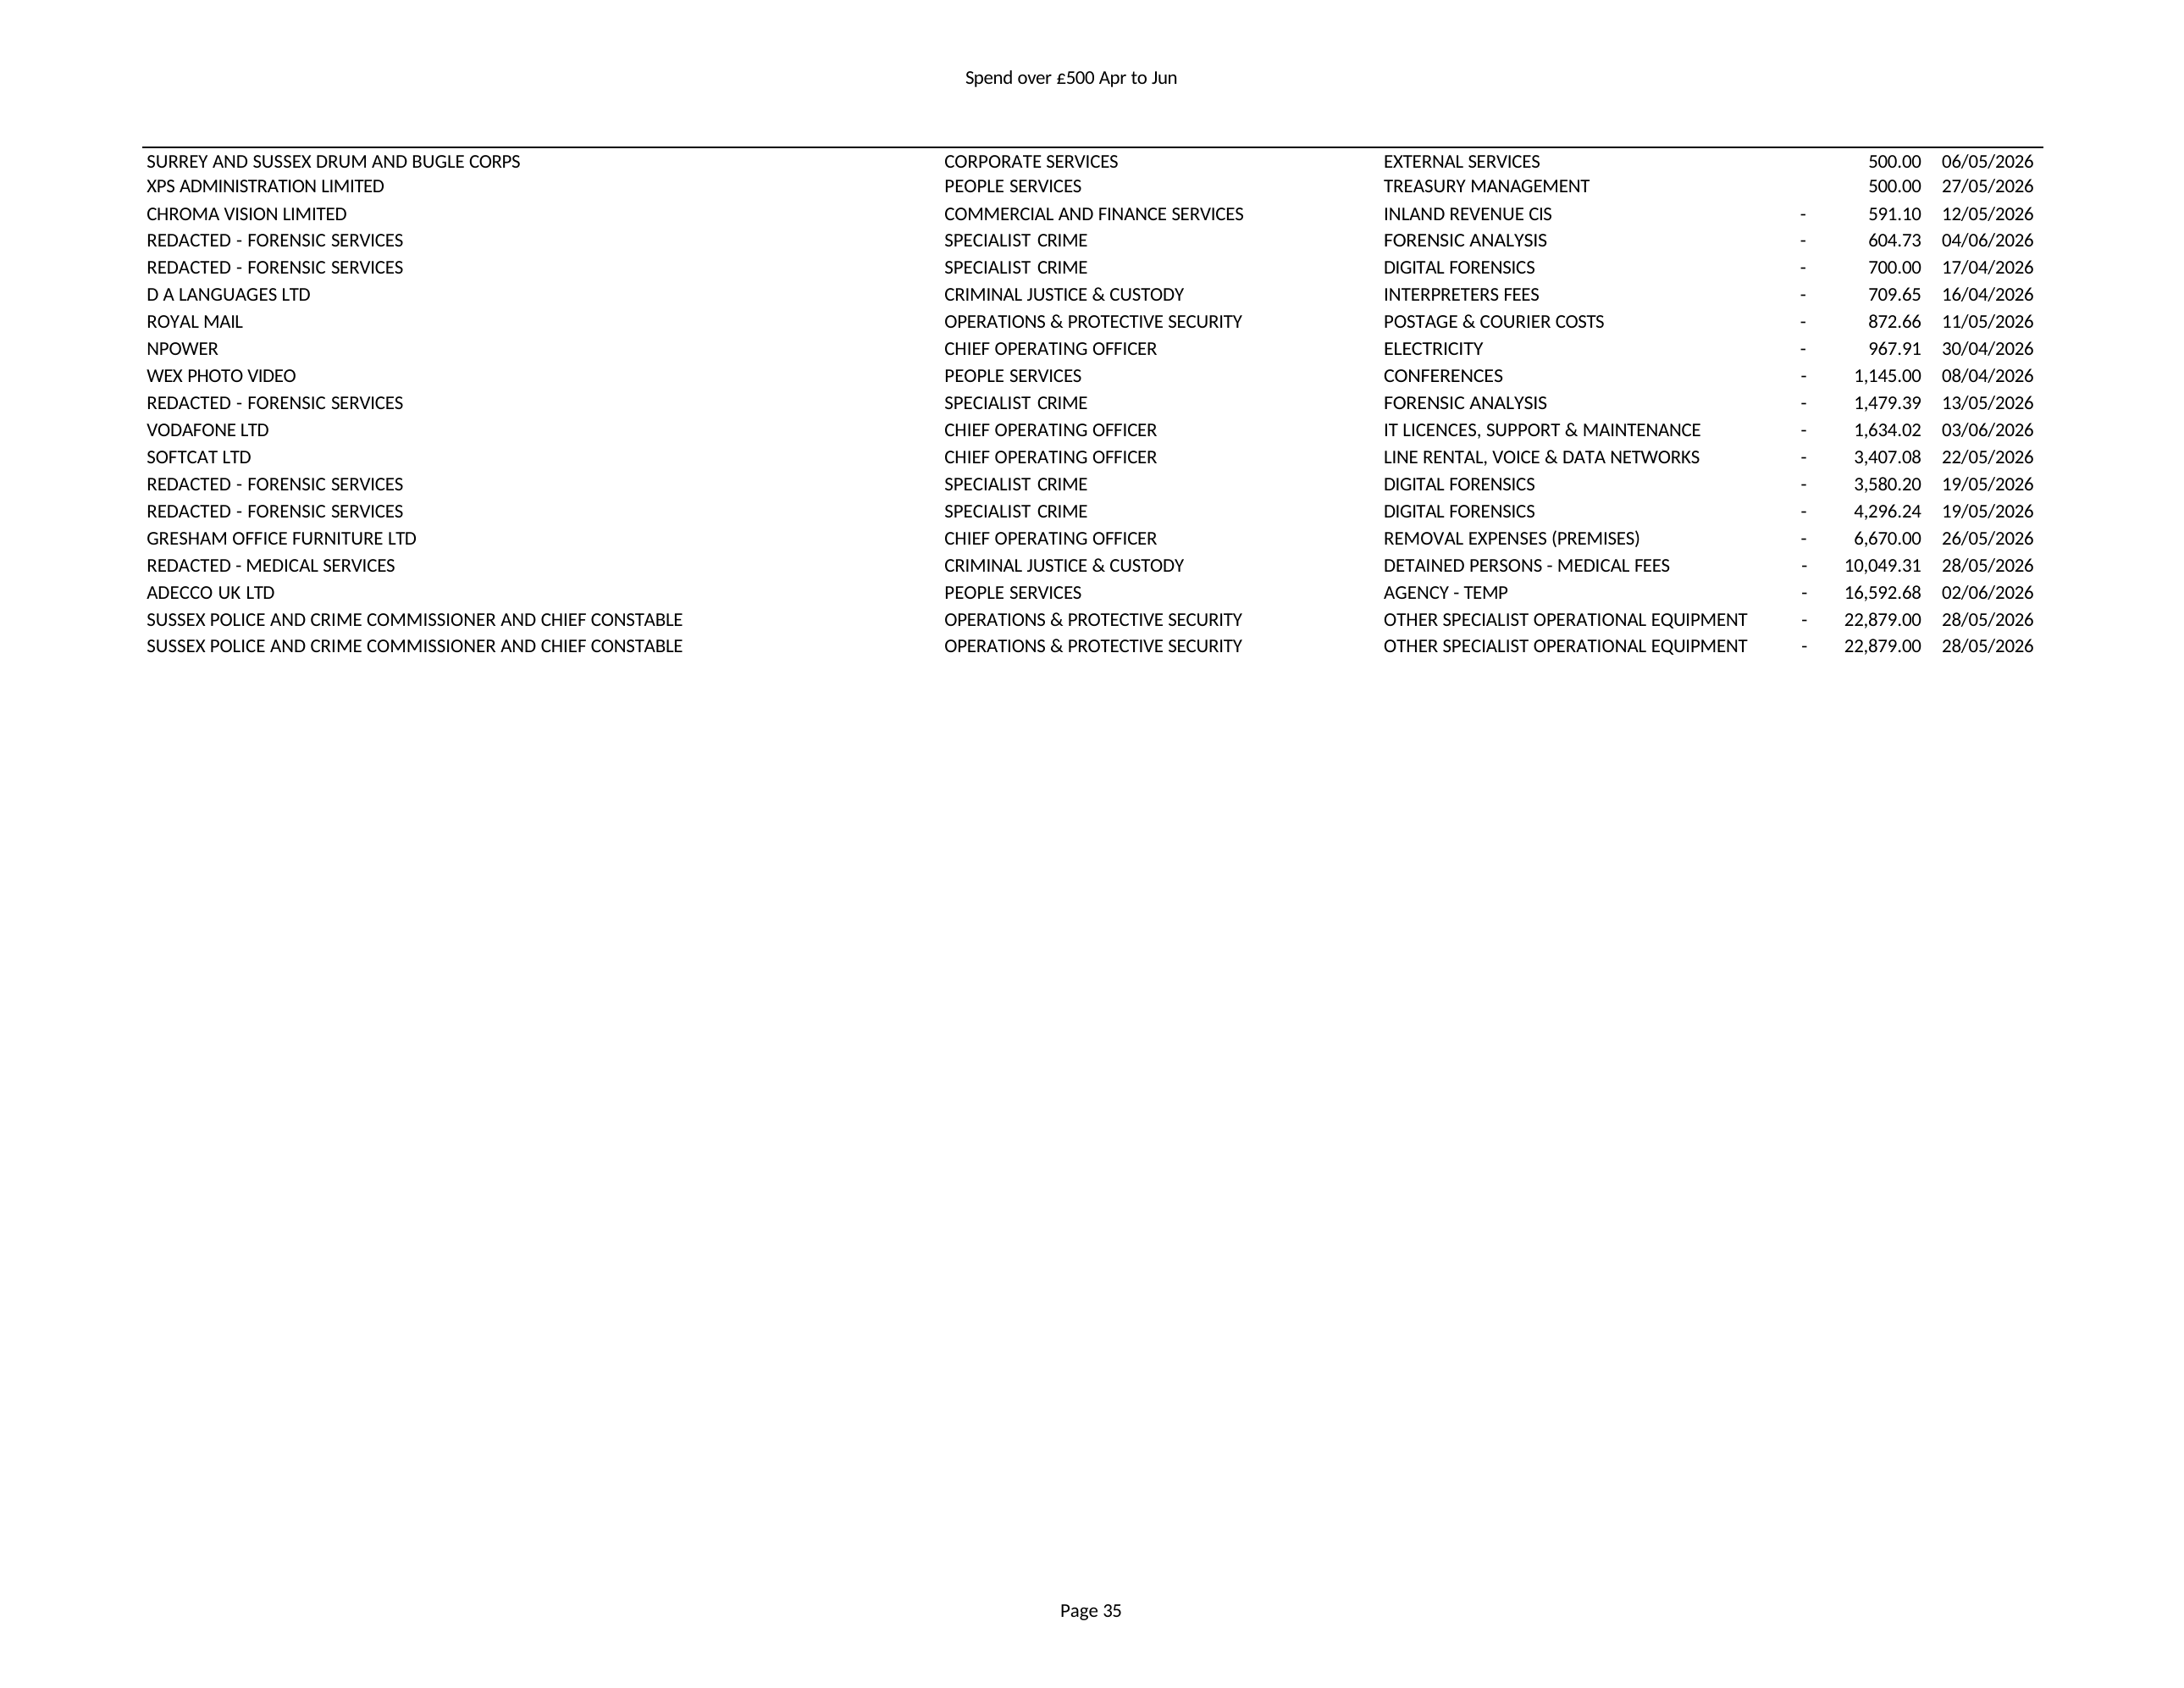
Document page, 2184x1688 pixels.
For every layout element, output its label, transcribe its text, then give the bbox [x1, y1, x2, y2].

table_cell REDACTED - FORENSIC SERVICES [142, 498, 940, 524]
table_cell 12/05/2026 [1930, 200, 2043, 227]
table_cell 19/05/2026 [1930, 498, 2043, 524]
table_cell CONFERENCES [1380, 363, 1793, 390]
table_cell DETAINED PERSONS - MEDICAL FEES [1380, 552, 1793, 578]
table_cell SPECIALIST CRIME [940, 471, 1380, 498]
table_cell INLAND REVENUE CIS [1380, 200, 1793, 227]
table_cell PEOPLE SERVICES [940, 363, 1380, 390]
table_cell REDACTED - MEDICAL SERVICES [142, 552, 940, 578]
table_cell - 6,670.00 [1793, 525, 1930, 552]
table_cell CHIEF OPERATING OFFICER [940, 417, 1380, 444]
table_cell 28/05/2026 [1930, 634, 2043, 658]
table_cell REDACTED - FORENSIC SERVICES [142, 227, 940, 254]
table_cell CHIEF OPERATING OFFICER [940, 444, 1380, 471]
table_cell - 967.91 [1793, 335, 1930, 363]
table_cell 02/06/2026 [1930, 579, 2043, 606]
table_cell AGENCY - TEMP [1380, 579, 1793, 606]
table_cell - 604.73 [1793, 227, 1930, 254]
table_cell - 1,145.00 [1793, 363, 1930, 390]
table_cell FORENSIC ANALYSIS [1380, 390, 1793, 417]
table_cell ROYAL MAIL [142, 308, 940, 335]
table_cell LINE RENTAL, VOICE & DATA NETWORKS [1380, 444, 1793, 471]
table_cell ELECTRICITY [1380, 335, 1793, 363]
table_cell REDACTED - FORENSIC SERVICES [142, 471, 940, 498]
table_cell DIGITAL FORENSICS [1380, 471, 1793, 498]
table_cell - 1,634.02 [1793, 417, 1930, 444]
table_cell 11/05/2026 [1930, 308, 2043, 335]
table_cell CRIMINAL JUSTICE & CUSTODY [940, 281, 1380, 308]
table_cell 28/05/2026 [1930, 552, 2043, 578]
table_cell OPERATIONS & PROTECTIVE SECURITY [940, 606, 1380, 633]
table_cell REDACTED - FORENSIC SERVICES [142, 390, 940, 417]
table_cell DIGITAL FORENSICS [1380, 254, 1793, 281]
table_cell GRESHAM OFFICE FURNITURE LTD [142, 525, 940, 552]
table_cell - 22,879.00 [1793, 606, 1930, 633]
table_cell 26/05/2026 [1930, 525, 2043, 552]
table_cell CORPORATE SERVICES [940, 148, 1380, 173]
table_cell SOFTCAT LTD [142, 444, 940, 471]
table_cell WEX PHOTO VIDEO [142, 363, 940, 390]
table_cell - 16,592.68 [1793, 579, 1930, 606]
table_cell EXTERNAL SERVICES [1380, 148, 1793, 173]
table_cell SPECIALIST CRIME [940, 498, 1380, 524]
table_cell 22/05/2026 [1930, 444, 2043, 471]
table_cell - 10,049.31 [1793, 552, 1930, 578]
table_cell - 3,580.20 [1793, 471, 1930, 498]
table_cell OTHER SPECIALIST OPERATIONAL EQUIPMENT [1380, 634, 1793, 658]
table_cell 27/05/2026 [1930, 173, 2043, 200]
table_cell FORENSIC ANALYSIS [1380, 227, 1793, 254]
table_cell - 591.10 [1793, 200, 1930, 227]
table_cell CHIEF OPERATING OFFICER [940, 335, 1380, 363]
table_cell CHROMA VISION LIMITED [142, 200, 940, 227]
table_cell REMOVAL EXPENSES (PREMISES) [1380, 525, 1793, 552]
table_cell REDACTED - FORENSIC SERVICES [142, 254, 940, 281]
table_cell SPECIALIST CRIME [940, 227, 1380, 254]
table_cell NPOWER [142, 335, 940, 363]
table_cell DIGITAL FORENSICS [1380, 498, 1793, 524]
table_cell 28/05/2026 [1930, 606, 2043, 633]
table_cell OTHER SPECIALIST OPERATIONAL EQUIPMENT [1380, 606, 1793, 633]
table_cell 04/06/2026 [1930, 227, 2043, 254]
table_cell CHIEF OPERATING OFFICER [940, 525, 1380, 552]
table_cell POSTAGE & COURIER COSTS [1380, 308, 1793, 335]
table_cell XPS ADMINISTRATION LIMITED [142, 173, 940, 200]
table_cell - 700.00 [1793, 254, 1930, 281]
table_cell ADECCO UK LTD [142, 579, 940, 606]
table_cell INTERPRETERS FEES [1380, 281, 1793, 308]
table_cell SURREY AND SUSSEX DRUM AND BUGLE CORPS [142, 148, 940, 173]
table_cell 30/04/2026 [1930, 335, 2043, 363]
table_cell SUSSEX POLICE AND CRIME COMMISSIONER AND CHIEF CONSTABLE [142, 634, 940, 658]
table_cell 08/04/2026 [1930, 363, 2043, 390]
table_cell VODAFONE LTD [142, 417, 940, 444]
table_cell - 3,407.08 [1793, 444, 1930, 471]
table_cell - 1,479.39 [1793, 390, 1930, 417]
table_cell D A LANGUAGES LTD [142, 281, 940, 308]
table_cell 500.00 [1793, 173, 1930, 200]
table_cell SPECIALIST CRIME [940, 390, 1380, 417]
table_cell SUSSEX POLICE AND CRIME COMMISSIONER AND CHIEF CONSTABLE [142, 606, 940, 633]
table_cell OPERATIONS & PROTECTIVE SECURITY [940, 634, 1380, 658]
table_cell 03/06/2026 [1930, 417, 2043, 444]
table_cell 17/04/2026 [1930, 254, 2043, 281]
table_cell 500.00 [1793, 148, 1930, 173]
table_cell 13/05/2026 [1930, 390, 2043, 417]
table_cell - 22,879.00 [1793, 634, 1930, 658]
table_cell - 4,296.24 [1793, 498, 1930, 524]
table_cell OPERATIONS & PROTECTIVE SECURITY [940, 308, 1380, 335]
table_cell SPECIALIST CRIME [940, 254, 1380, 281]
table_cell - 709.65 [1793, 281, 1930, 308]
table_cell 06/05/2026 [1930, 148, 2043, 173]
table_cell 16/04/2026 [1930, 281, 2043, 308]
table_cell PEOPLE SERVICES [940, 173, 1380, 200]
table_cell - 872.66 [1793, 308, 1930, 335]
table_cell PEOPLE SERVICES [940, 579, 1380, 606]
table_cell IT LICENCES, SUPPORT & MAINTENANCE [1380, 417, 1793, 444]
table_cell COMMERCIAL AND FINANCE SERVICES [940, 200, 1380, 227]
table_cell 19/05/2026 [1930, 471, 2043, 498]
table_cell TREASURY MANAGEMENT [1380, 173, 1793, 200]
table_cell CRIMINAL JUSTICE & CUSTODY [940, 552, 1380, 578]
